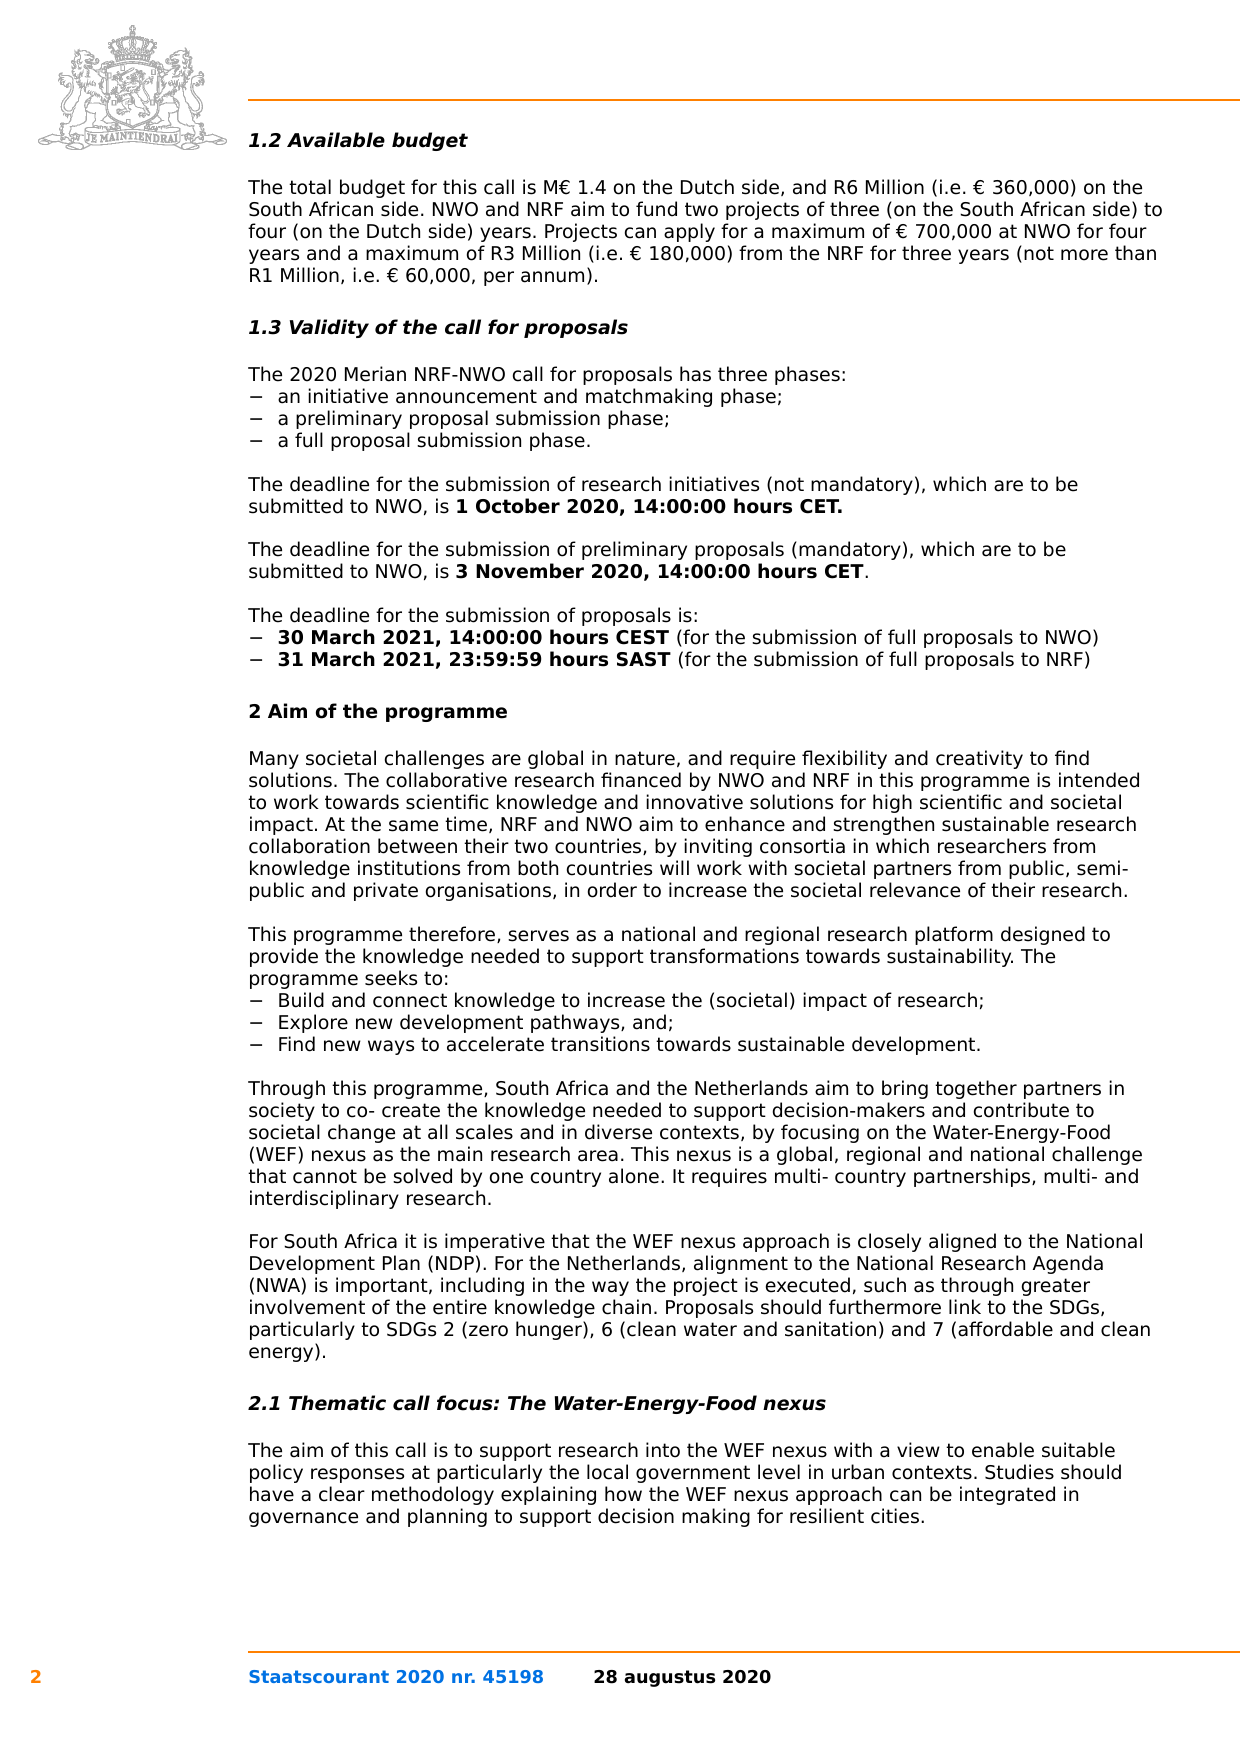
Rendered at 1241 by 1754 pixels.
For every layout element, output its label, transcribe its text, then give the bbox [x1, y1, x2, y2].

subtitle 1.3 Validity of the call for proposals [248, 317, 1163, 339]
text The aim of this call is to support research into the WEF nexus with a view to enable suitable policy responses at particularly the local government level in urban contexts. Studies should have a clear methodology explaining how the WEF nexus approach can be integrated in governance and planning to support decision making for resilient cities. [248, 1440, 1163, 1528]
text − Explore new development pathways, and; [248, 1012, 1163, 1034]
text The total budget for this call is M€ 1.4 on the Dutch side, and R6 Million (i.e. € 360,000) on the South African side. NWO and NRF aim to fund two projects of three (on the South African side) to four (on the Dutch side) years. Projects can apply for a maximum of € 700,000 at NWO for four years and a maximum of R3 Million (i.e. € 180,000) from the NRF for three years (not more than R1 Million, i.e. € 60,000, per annum). [248, 177, 1163, 287]
text The deadline for the submission of proposals is: [248, 605, 1163, 627]
text The deadline for the submission of research initiatives (not mandatory), which are to be submitted to NWO, is 1 October 2020, 14:00:00 hours CET. [248, 473, 1163, 517]
text This programme therefore, serves as a national and regional research platform designed to provide the knowledge needed to support transformations towards sustainability. The programme seeks to: [248, 924, 1163, 990]
text − a preliminary proposal submission phase; [248, 408, 1163, 430]
text − 31 March 2021, 23:59:59 hours SAST (for the submission of full proposals to NRF) [248, 649, 1163, 671]
picture [38, 25, 227, 150]
text − 30 March 2021, 14:00:00 hours CEST (for the submission of full proposals to NWO) [248, 627, 1163, 649]
text − Build and connect knowledge to increase the (societal) impact of research; [248, 990, 1163, 1012]
text The deadline for the submission of preliminary proposals (mandatory), which are to be submitted to NWO, is 3 November 2020, 14:00:00 hours CET. [248, 539, 1163, 583]
text Through this programme, South Africa and the Netherlands aim to bring together partners in society to co- create the knowledge needed to support decision-makers and contribute to societal change at all scales and in diverse contexts, by focusing on the Water-Energy-Food (WEF) nexus as the main research area. This nexus is a global, regional and national challenge that cannot be solved by one country alone. It requires multi- country partnerships, multi- and interdisciplinary research. [248, 1078, 1163, 1209]
subtitle 2 Aim of the programme [248, 701, 1163, 723]
text For South Africa it is imperative that the WEF nexus approach is closely aligned to the National Development Plan (NDP). For the Netherlands, alignment to the National Research Agenda (NWA) is important, including in the way the project is executed, such as through greater involvement of the entire knowledge chain. Proposals should furthermore link to the SDGs, particularly to SDGs 2 (zero hunger), 6 (clean water and sanitation) and 7 (affordable and clean energy). [248, 1231, 1163, 1363]
text Many societal challenges are global in nature, and require flexibility and creativity to find solutions. The collaborative research financed by NWO and NRF in this programme is intended to work towards scientific knowledge and innovative solutions for high scientific and societal impact. At the same time, NRF and NWO aim to enhance and strengthen sustainable research collaboration between their two countries, by inviting consortia in which researchers from knowledge institutions from both countries will work with societal partners from public, semi-public and private organisations, in order to increase the societal relevance of their research. [248, 748, 1163, 902]
subtitle 2.1 Thematic call focus: The Water-Energy-Food nexus [248, 1393, 1163, 1415]
text − Find new ways to accelerate transitions towards sustainable development. [248, 1034, 1163, 1056]
subtitle 1.2 Available budget [248, 130, 1163, 152]
text − a full proposal submission phase. [248, 430, 1163, 452]
text − an initiative announcement and matchmaking phase; [248, 386, 1163, 408]
text The 2020 Merian NRF-NWO call for proposals has three phases: [248, 364, 1163, 386]
